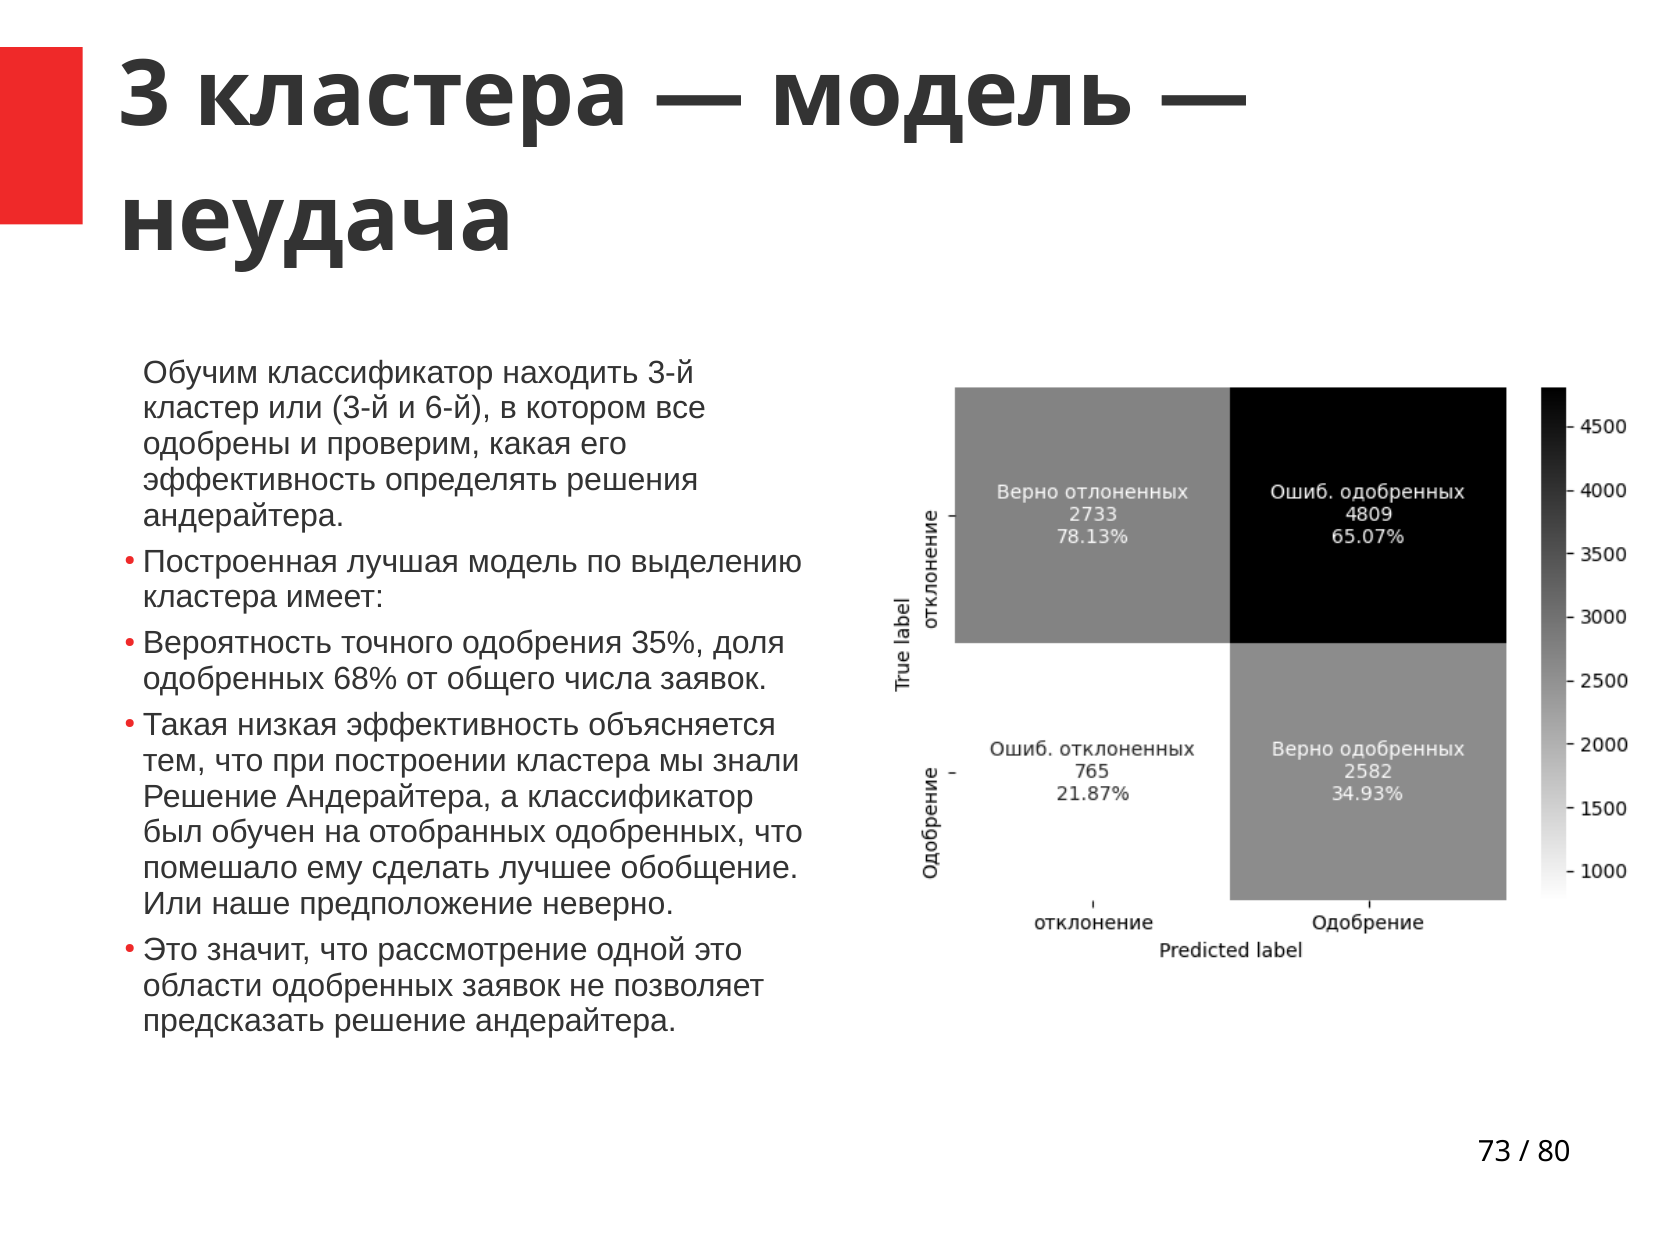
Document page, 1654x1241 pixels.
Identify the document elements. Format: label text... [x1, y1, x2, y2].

picture [844, 307, 1654, 974]
title 3 кластера — модель — неудача [118, 27, 1571, 278]
list Обучим классификатор находить 3-й кластер или (3-й и 6-й), в котором все одобрены и проверим, какая его эффективность определять решения андерайтера. Построенная лучшая модель по выделению кластера имеет: Вероятность точного одобрения 35%, доля одобренных 68% от общего числа заявок. Такая низкая эффективность объясняется тем, что при построении кластера мы знали Решение Андерайтера, а классификатор был обучен на отобранных одобренных, что помешало ему сделать лучшее обобщение. Или наше предположение неверно. Это значит, что рассмотрение одной это области одобренных заявок не позволяет предсказать решение андерайтера. [118, 354, 810, 1074]
